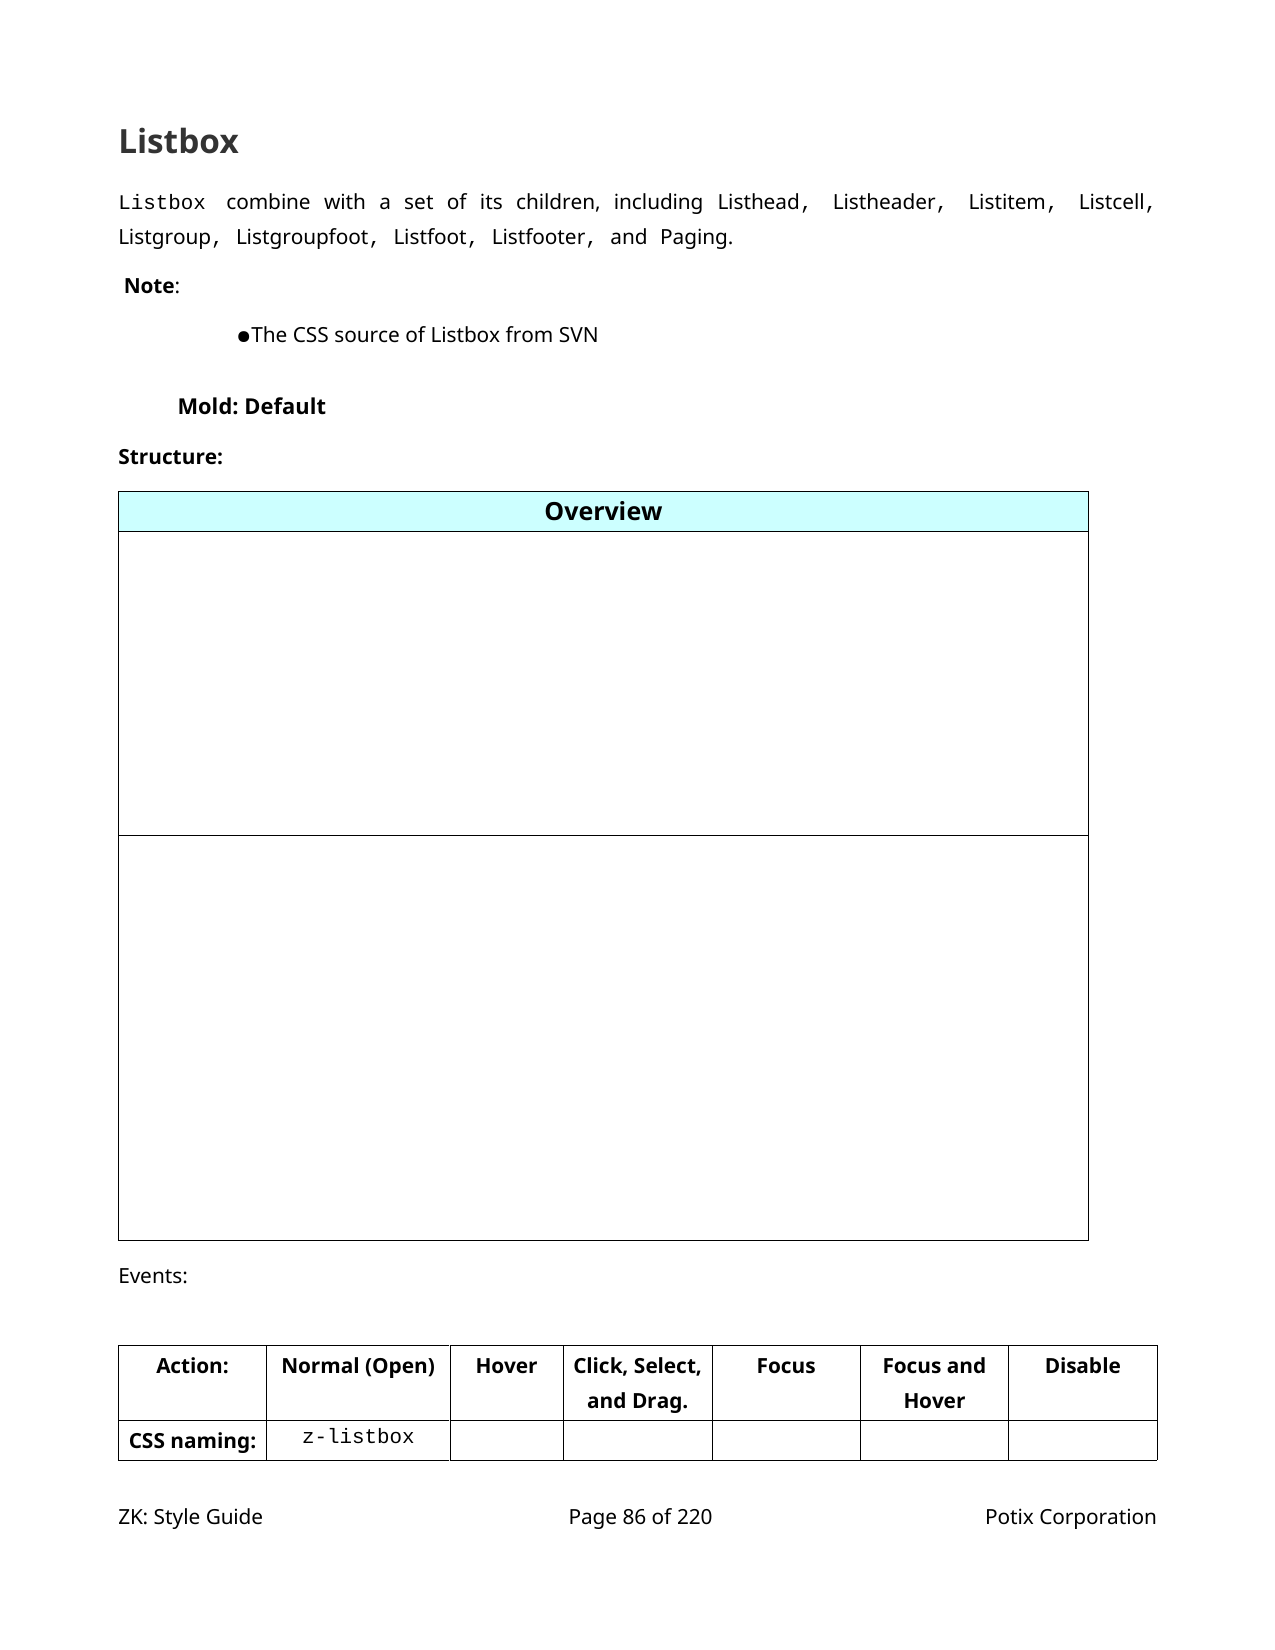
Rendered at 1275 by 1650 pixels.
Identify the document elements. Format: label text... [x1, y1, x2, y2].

table_cell z-listbox [267, 1421, 449, 1460]
text Note: [118, 272, 1157, 300]
list The CSS source of Listbox from SVN [236, 321, 1157, 349]
subtitle Mold: Default [177, 391, 1157, 421]
subtitle Listbox [118, 118, 1157, 163]
table_header Normal (Open) [267, 1346, 449, 1420]
table_cell [451, 1421, 563, 1460]
table_header Hover [451, 1346, 563, 1420]
table_cell [861, 1421, 1008, 1460]
table_header Click, Select, and Drag. [564, 1346, 712, 1420]
table_cell [564, 1421, 712, 1460]
table_header Action: [119, 1346, 266, 1420]
text Structure: [118, 442, 1157, 470]
table_header Disable [1009, 1346, 1157, 1420]
table_cell [119, 532, 1088, 835]
text Listbox combine with a set of its children, including Listhead, Listheader, Listitem, Listcell, Listgroup, Listgroupfoot, Listfoot, Listfooter, and Paging. [118, 187, 1157, 251]
table_cell [1009, 1421, 1157, 1460]
table_cell [713, 1421, 860, 1460]
table_cell CSS naming: [119, 1421, 266, 1460]
table_header Focus and Hover [861, 1346, 1008, 1420]
table_header Overview [119, 492, 1088, 531]
table_cell [119, 836, 1088, 1240]
table_header Focus [713, 1346, 860, 1420]
text Events: [118, 1261, 1157, 1324]
